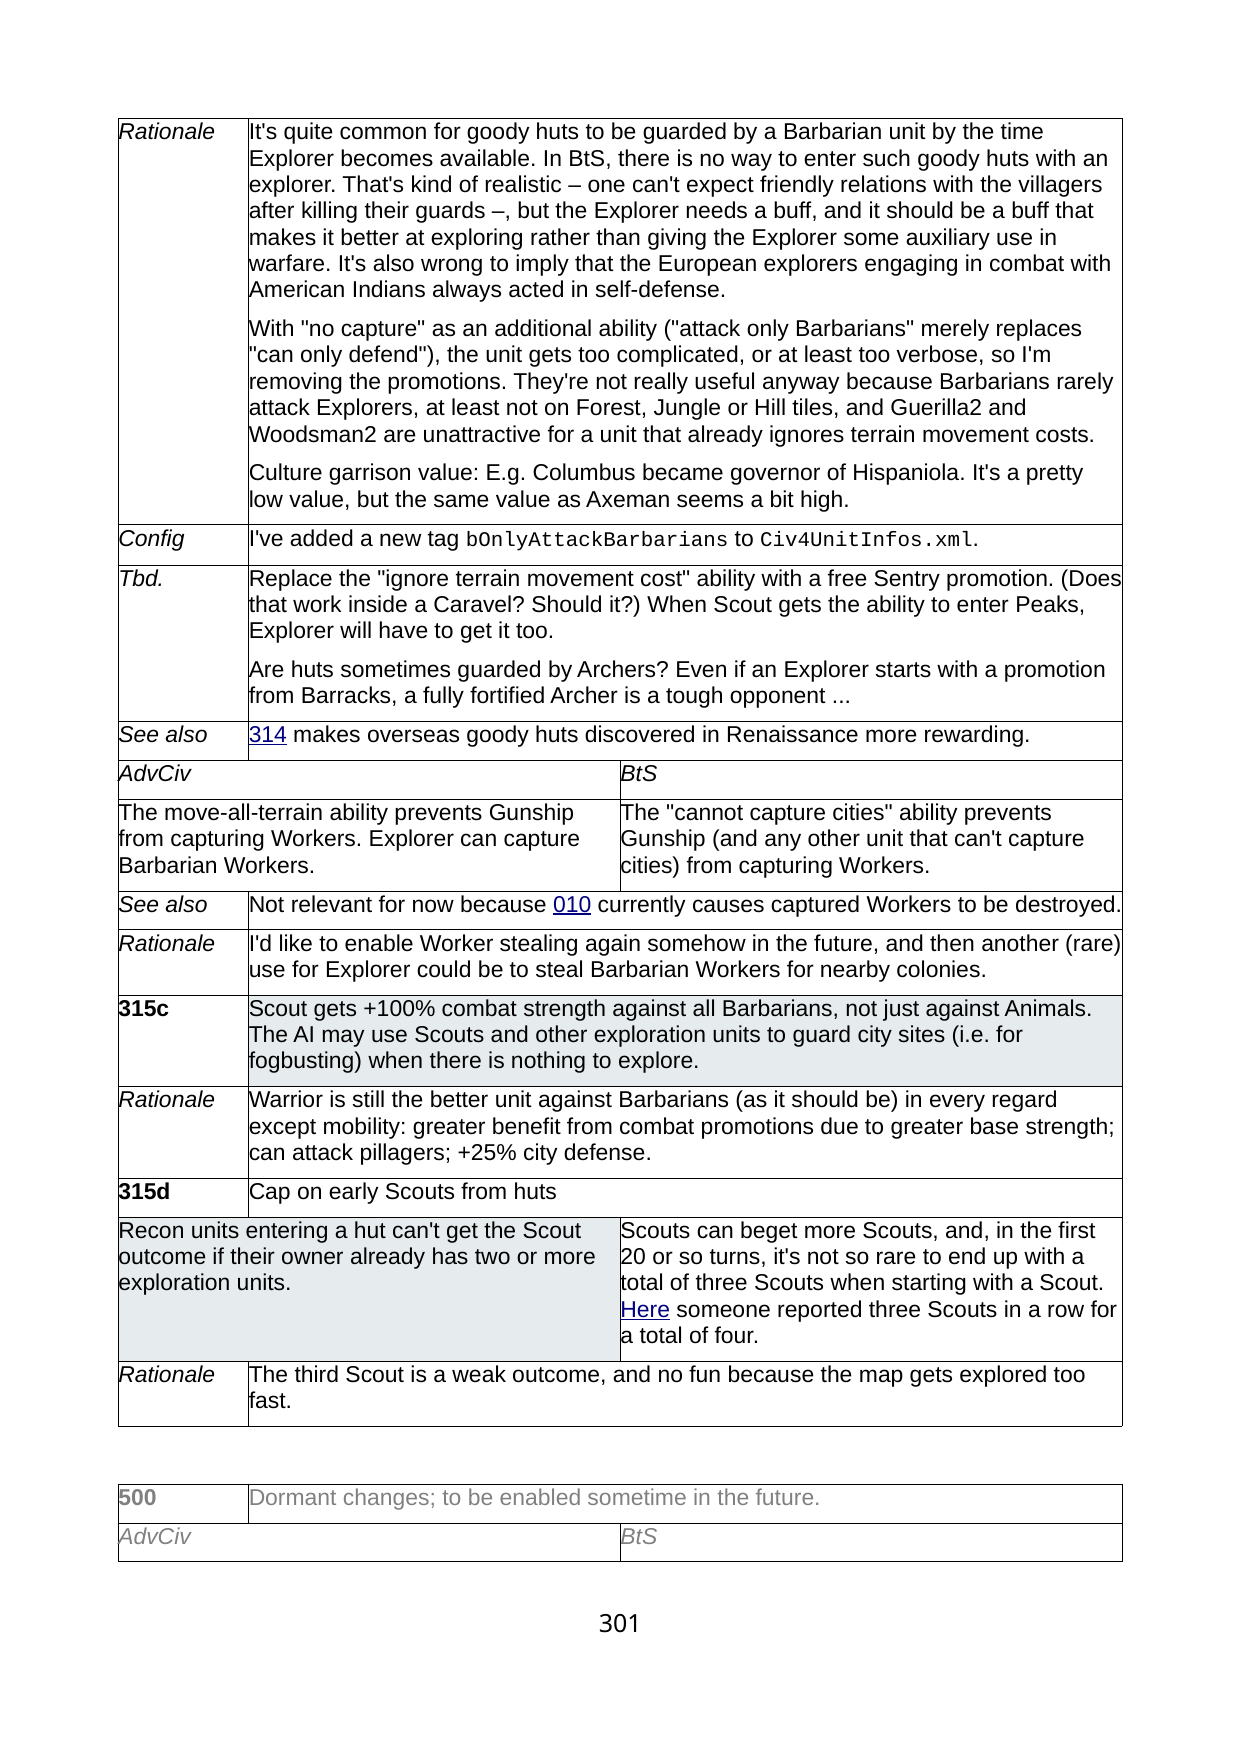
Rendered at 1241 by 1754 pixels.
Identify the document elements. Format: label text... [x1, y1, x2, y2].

table_cell See also [119, 892, 248, 929]
table_cell The move-all-terrain ability prevents Gunship from capturing Workers. Explorer can capture Barbarian Workers. [119, 800, 620, 891]
table_cell Recon units entering a hut can't get the Scout outcome if their owner already has two or more exploration units. [119, 1218, 620, 1361]
table_cell The third Scout is a weak outcome, and no fun because the map gets explored too fast. [249, 1362, 1122, 1426]
table_cell BtS [621, 761, 1122, 799]
table_cell The "cannot capture cities" ability prevents Gunship (and any other unit that can't capture cities) from capturing Workers. [621, 800, 1122, 891]
table_cell See also [119, 722, 248, 760]
table_cell 315d [119, 1179, 248, 1217]
table_cell Replace the "ignore terrain movement cost" ability with a free Sentry promotion. (Does that work inside a Caravel? Should it?) When Scout gets the ability to enter Peaks, Explorer will have to get it too. Are huts sometimes guarded by Archers? Even if an Explorer starts with a promotion from Barracks, a fully fortified Archer is a tough opponent ... [249, 566, 1122, 721]
table_cell AdvCiv [119, 761, 620, 799]
table_cell Cap on early Scouts from huts [249, 1179, 1122, 1217]
table_cell Rationale [119, 119, 248, 524]
table_header Dormant changes; to be enabled sometime in the future. [249, 1485, 1122, 1522]
table_cell 315c [119, 996, 248, 1086]
table_cell AdvCiv [119, 1524, 620, 1561]
table_cell Scout gets +100% combat strength against all Barbarians, not just against Animals. The AI may use Scouts and other exploration units to guard city sites (i.e. for fogbusting) when there is nothing to explore. [249, 996, 1122, 1086]
table_cell Tbd. [119, 566, 248, 721]
table_cell Rationale [119, 1087, 248, 1178]
table_cell Not relevant for now because 010 currently causes captured Workers to be destroyed. [249, 892, 1122, 929]
table_cell I've added a new tag bOnlyAttackBarbarians to Civ4UnitInfos.xml. [249, 525, 1122, 564]
table_cell Rationale [119, 1362, 248, 1426]
table_cell BtS [621, 1524, 1122, 1561]
table_cell 314 makes overseas goody huts discovered in Renaissance more rewarding. [249, 722, 1122, 760]
table_cell It's quite common for goody huts to be guarded by a Barbarian unit by the time Explorer becomes available. In BtS, there is no way to enter such goody huts with an explorer. That's kind of realistic – one can't expect friendly relations with the villagers after killing their guards –, but the Explorer needs a buff, and it should be a buff that makes it better at exploring rather than giving the Explorer some auxiliary use in warfare. It's also wrong to imply that the European explorers engaging in combat with American Indians always acted in self-defense. With "no capture" as an additional ability ("attack only Barbarians" merely replaces "can only defend"), the unit gets too complicated, or at least too verbose, so I'm removing the promotions. They're not really useful anyway because Barbarians rarely attack Explorers, at least not on Forest, Jungle or Hill tiles, and Guerilla2 and Woodsman2 are unattractive for a unit that already ignores terrain movement costs. Culture garrison value: E.g. Columbus became governor of Hispaniola. It's a pretty low value, but the same value as Axeman seems a bit high. [249, 119, 1122, 524]
table_cell Config [119, 525, 248, 564]
table_cell Warrior is still the better unit against Barbarians (as it should be) in every regard except mobility: greater benefit from combat promotions due to greater base strength; can attack pillagers; +25% city defense. [249, 1087, 1122, 1178]
table_cell Scouts can beget more Scouts, and, in the first 20 or so turns, it's not so rare to end up with a total of three Scouts when starting with a Scout. Here someone reported three Scouts in a row for a total of four. [621, 1218, 1122, 1361]
table_cell I'd like to enable Worker stealing again somehow in the future, and then another (rare) use for Explorer could be to steal Barbarian Workers for nearby colonies. [249, 930, 1122, 994]
table_header 500 [119, 1485, 248, 1522]
table_cell Rationale [119, 930, 248, 994]
